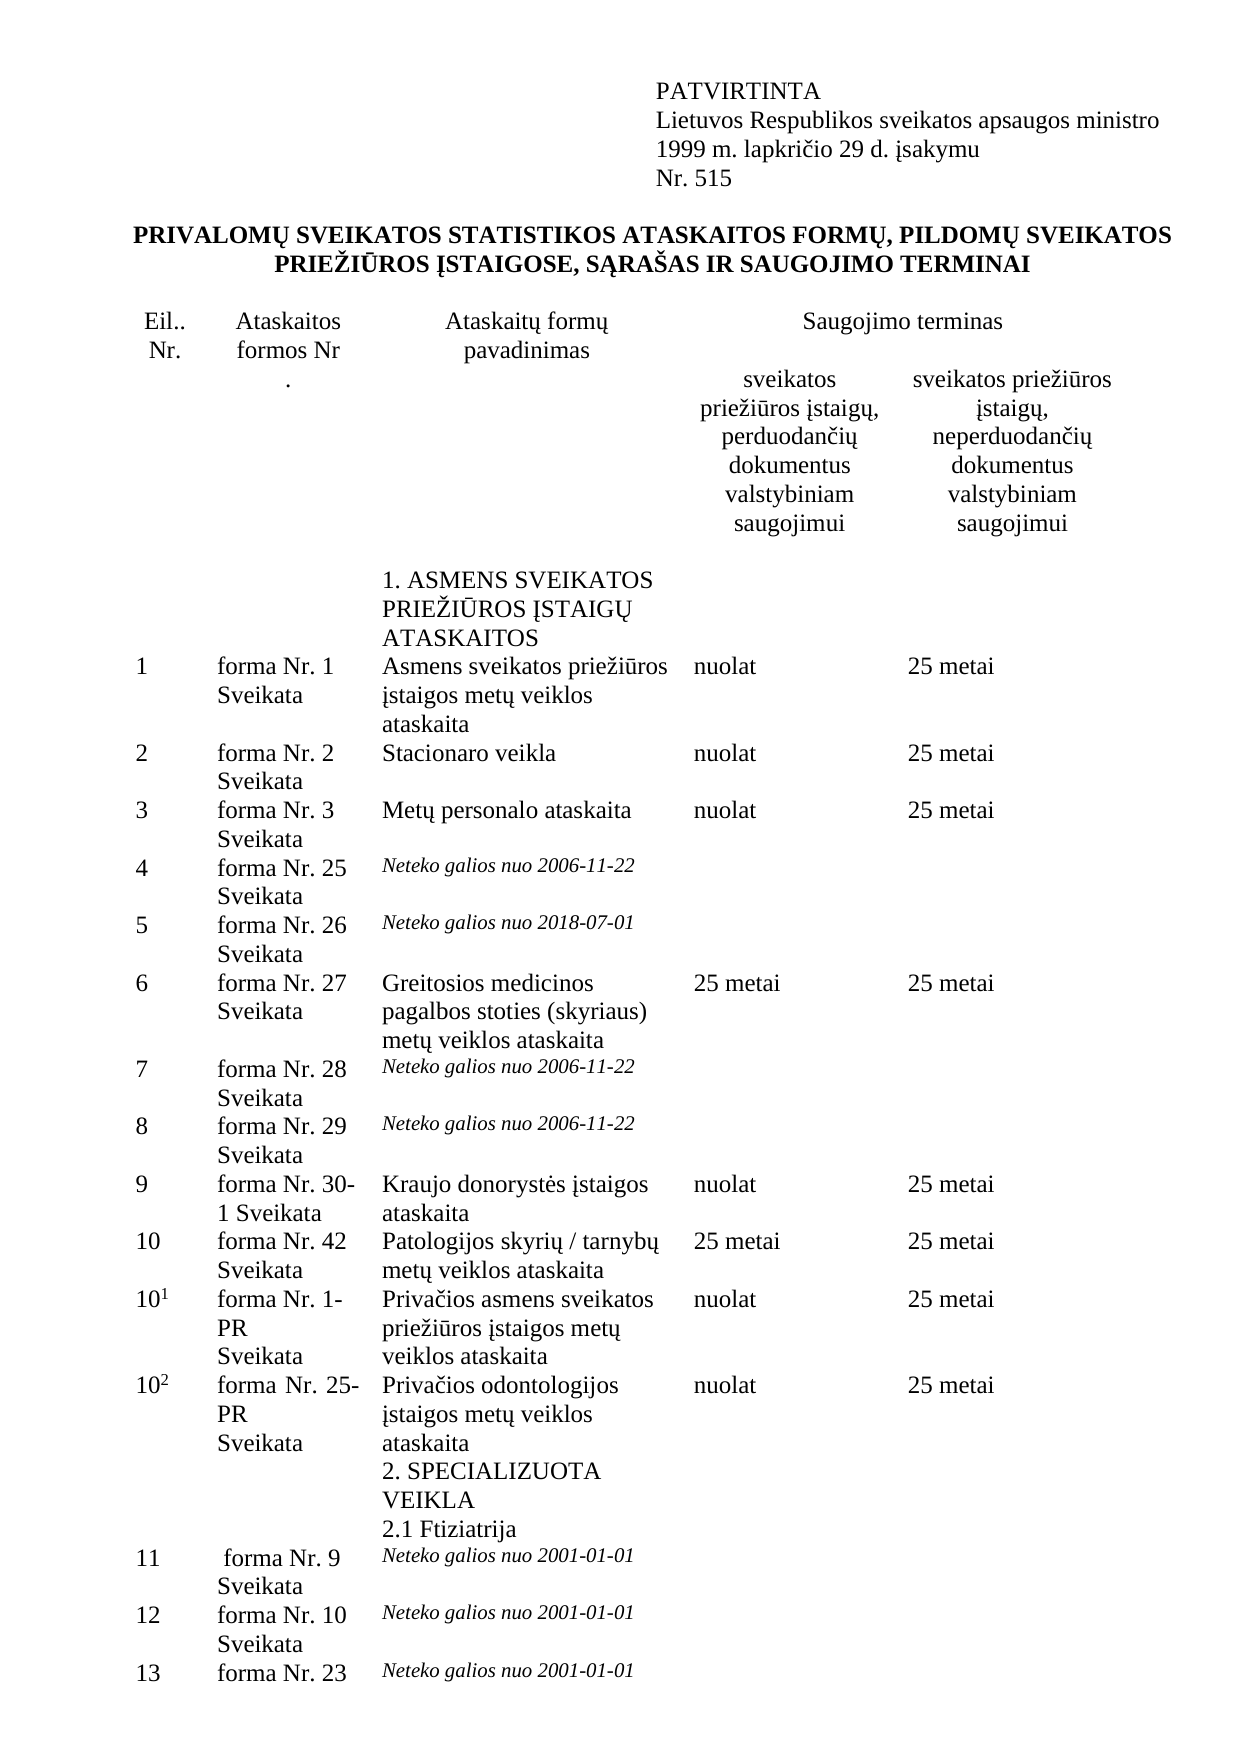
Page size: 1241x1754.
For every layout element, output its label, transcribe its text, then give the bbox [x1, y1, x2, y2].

table_cell forma Nr. 29 Sveikata [206, 1111, 371, 1169]
table_cell [683, 1600, 896, 1658]
table_cell forma Nr. 10 Sveikata [206, 1600, 371, 1658]
table_cell 1 [124, 651, 206, 738]
table_cell [896, 1456, 1128, 1514]
table_cell 102 [124, 1370, 206, 1456]
table_cell [683, 1543, 896, 1600]
table_cell forma Nr. 1-PR Sveikata [206, 1284, 371, 1370]
table_cell [124, 364, 206, 565]
table_cell [896, 1543, 1128, 1600]
table_cell sveikatos priežiūros įstaigų, neperduodančių dokumentus valstybiniam saugojimui [896, 364, 1128, 565]
table_cell [896, 1514, 1128, 1543]
table_cell 25 metai [896, 1284, 1128, 1370]
table_cell [683, 1111, 896, 1169]
table_cell 25 metai [896, 795, 1128, 853]
table_cell [896, 1658, 1128, 1686]
table_cell forma Nr. 25-PR Sveikata [206, 1370, 371, 1456]
table_header Ataskaitų formų pavadinimas [371, 306, 682, 364]
table_header Ataskaitos formos Nr [206, 306, 371, 364]
table_cell 7 [124, 1054, 206, 1111]
table_cell [896, 565, 1128, 651]
table_cell [683, 1054, 896, 1111]
text Lietuvos Respublikos sveikatos apsaugos ministro 1999 m. lapkričio 29 d. įsakymu [656, 105, 1181, 163]
table_cell Neteko galios nuo 2006-11-22 [371, 1111, 682, 1169]
table_cell [683, 565, 896, 651]
table_cell [896, 853, 1128, 910]
table_cell [206, 565, 371, 651]
table_cell [371, 364, 682, 565]
table_cell forma Nr. 27 Sveikata [206, 968, 371, 1054]
table_cell [683, 853, 896, 910]
table_cell Neteko galios nuo 2006-11-22 [371, 1054, 682, 1111]
table_cell 2.1 Ftiziatrija [371, 1514, 682, 1543]
table_cell [683, 910, 896, 968]
table_cell 4 [124, 853, 206, 910]
table_cell Neteko galios nuo 2006-11-22 [371, 853, 682, 910]
table_cell Privačios asmens sveikatos priežiūros įstaigos metų veiklos ataskaita [371, 1284, 682, 1370]
table_cell Neteko galios nuo 2001-01-01 [371, 1600, 682, 1658]
table_cell . [206, 364, 371, 565]
table_cell Asmens sveikatos priežiūros įstaigos metų veiklos ataskaita [371, 651, 682, 738]
table_cell 9 [124, 1169, 206, 1226]
table_cell Greitosios medicinos pagalbos stoties (skyriaus) metų veiklos ataskaita [371, 968, 682, 1054]
table_cell 25 metai [683, 1226, 896, 1284]
table_cell [896, 1600, 1128, 1658]
table_cell 5 [124, 910, 206, 968]
table_cell nuolat [683, 1169, 896, 1226]
table_cell [896, 910, 1128, 968]
table_cell forma Nr. 9 Sveikata [206, 1543, 371, 1600]
table_cell [683, 1658, 896, 1686]
table_cell [124, 1456, 206, 1514]
table_header Saugojimo terminas [683, 306, 1123, 364]
table_cell Neteko galios nuo 2001-01-01 [371, 1658, 682, 1686]
table_cell 8 [124, 1111, 206, 1169]
table_cell 25 metai [683, 968, 896, 1054]
table_header Eil.. Nr. [124, 306, 206, 364]
table_cell forma Nr. 25 Sveikata [206, 853, 371, 910]
table_cell forma Nr. 26 Sveikata [206, 910, 371, 968]
table_cell [206, 1514, 371, 1543]
table_cell 25 metai [896, 1226, 1128, 1284]
table_cell forma Nr. 2 Sveikata [206, 738, 371, 795]
table_cell [896, 1111, 1128, 1169]
table_cell 6 [124, 968, 206, 1054]
table_cell [206, 1456, 371, 1514]
table_cell [124, 1514, 206, 1543]
table_cell [124, 565, 206, 651]
table_cell 25 metai [896, 651, 1128, 738]
table_cell forma Nr. 1 Sveikata [206, 651, 371, 738]
table_cell 3 [124, 795, 206, 853]
table_cell 12 [124, 1600, 206, 1658]
table_cell 25 metai [896, 1169, 1128, 1226]
table_cell [683, 1514, 896, 1543]
table_cell Neteko galios nuo 2018-07-01 [371, 910, 682, 968]
table_cell 11 [124, 1543, 206, 1600]
table_cell 2. SPECIALIZUOTA VEIKLA [371, 1456, 682, 1514]
table_cell [896, 1054, 1128, 1111]
text PATVIRTINTA [656, 76, 1181, 105]
table_cell [683, 1456, 896, 1514]
text Privalomų sveikatos statistikos ataskaitos formų, pildomų sveikatos priežiūros įstaigose, sąrašas ir saugojimo terminai [124, 220, 1181, 278]
table_cell forma Nr. 23 [206, 1658, 371, 1686]
table_cell nuolat [683, 1284, 896, 1370]
table_cell nuolat [683, 651, 896, 738]
table_cell nuolat [683, 795, 896, 853]
table_cell nuolat [683, 738, 896, 795]
table_cell 25 metai [896, 738, 1128, 795]
table_cell 101 [124, 1284, 206, 1370]
table_header [1123, 306, 1128, 364]
table_cell forma Nr. 30-1 Sveikata [206, 1169, 371, 1226]
table_cell Kraujo donorystės įstaigos ataskaita [371, 1169, 682, 1226]
table_cell 1. ASMENS SVEIKATOS PRIEŽIŪROS ĮSTAIGŲ ATASKAITOS [371, 565, 682, 651]
table_cell 25 metai [896, 968, 1128, 1054]
table_cell sveikatos priežiūros įstaigų, perduodančių dokumentus valstybiniam saugojimui [683, 364, 896, 565]
table_cell 13 [124, 1658, 206, 1686]
table_cell 10 [124, 1226, 206, 1284]
table_cell Privačios odontologijos įstaigos metų veiklos ataskaita [371, 1370, 682, 1456]
text Nr. 515 [656, 163, 1181, 191]
table_cell Metų personalo ataskaita [371, 795, 682, 853]
table_cell forma Nr. 42 Sveikata [206, 1226, 371, 1284]
table_cell Patologijos skyrių / tarnybų metų veiklos ataskaita [371, 1226, 682, 1284]
table_cell Stacionaro veikla [371, 738, 682, 795]
table_cell 2 [124, 738, 206, 795]
table_cell forma Nr. 28 Sveikata [206, 1054, 371, 1111]
table_cell nuolat [683, 1370, 896, 1456]
table_cell forma Nr. 3 Sveikata [206, 795, 371, 853]
table_cell 25 metai [896, 1370, 1128, 1456]
table_cell Neteko galios nuo 2001-01-01 [371, 1543, 682, 1600]
